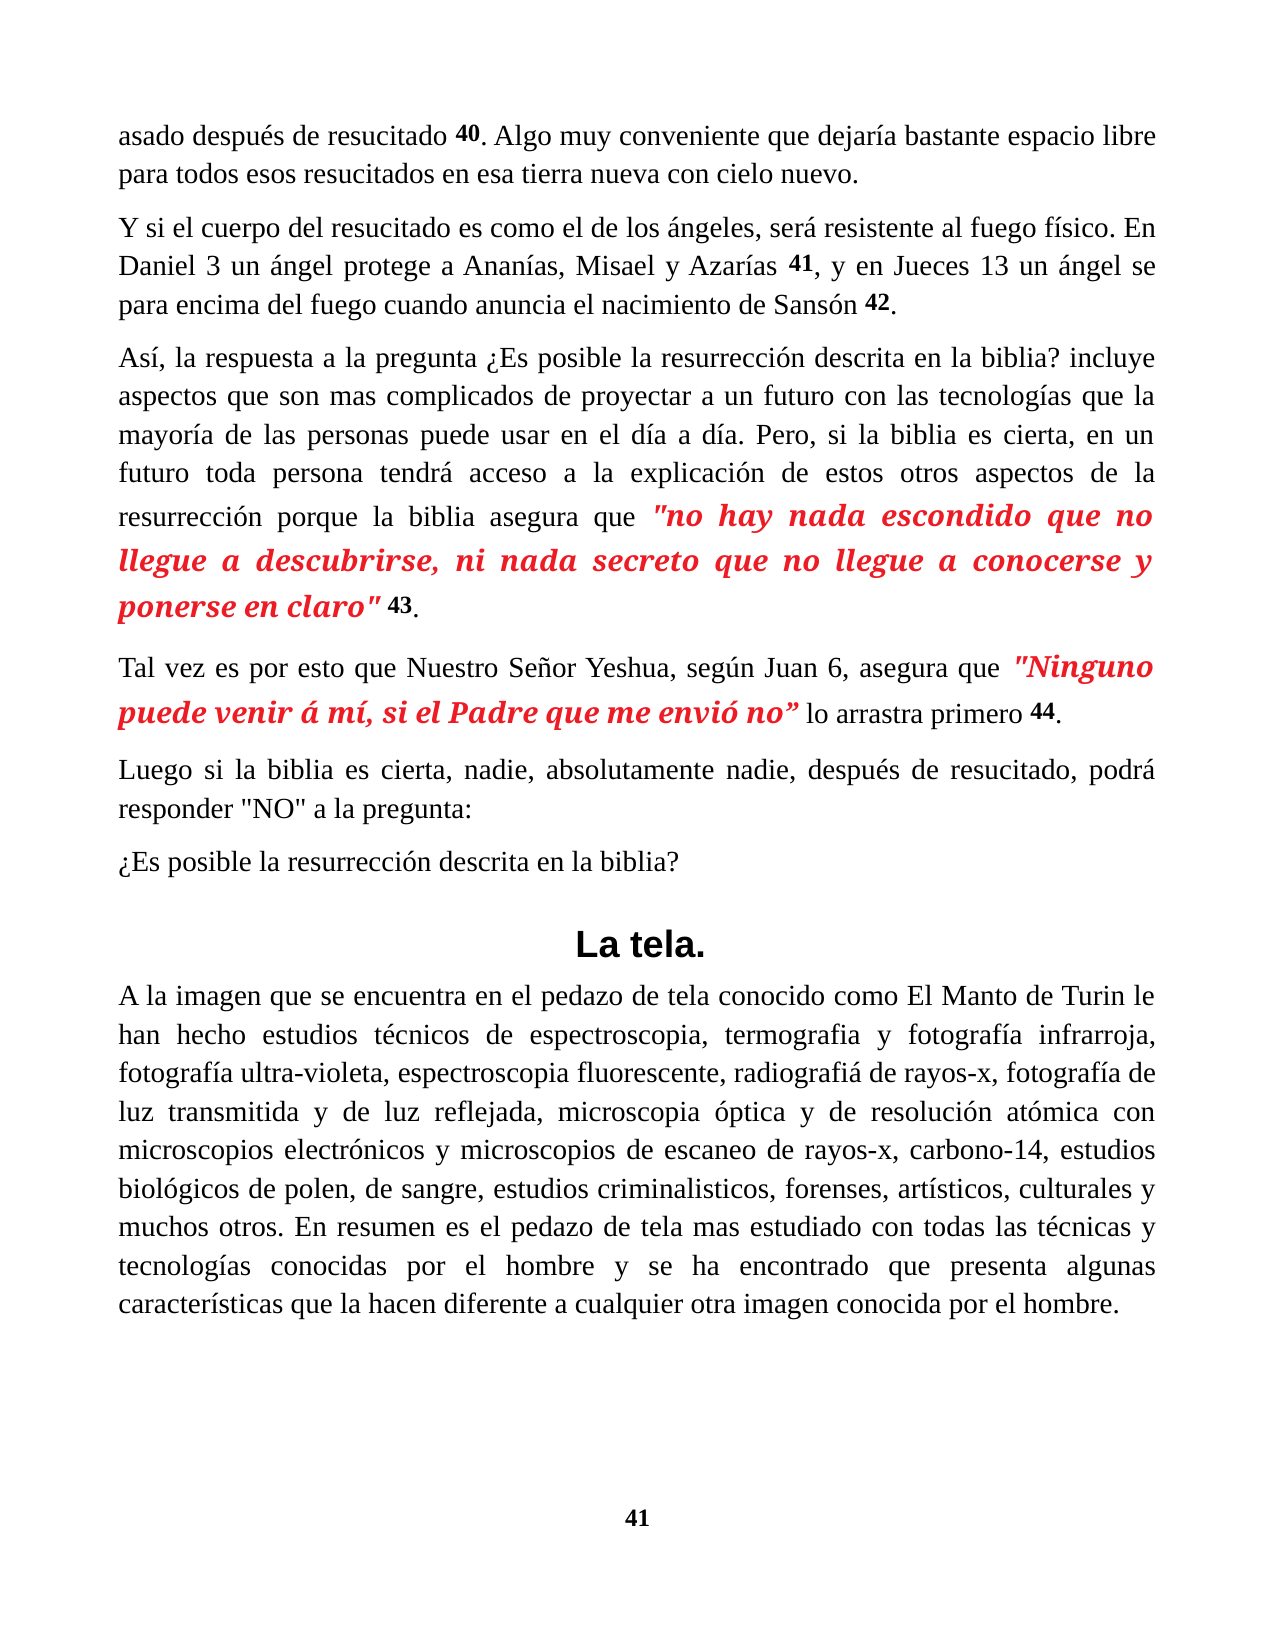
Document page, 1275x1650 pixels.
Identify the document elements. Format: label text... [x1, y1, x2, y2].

text Y si el cuerpo del resucitado es como el de los ángeles, será resistente al fuego físico. En Daniel 3 un ángel protege a Ananías, Misael y Azarías , y en Jueces 13 un ángel se para encima del fuego cuando anuncia el nacimiento de Sansón . [118, 210, 1157, 320]
text Así, la respuesta a la pregunta ¿Es posible la resurrección descrita en la biblia? incluye aspectos que son mas complicados de proyectar a un futuro con las tecnologías que la mayoría de las personas puede usar en el día a día. Pero, si la biblia es cierta, en un futuro toda persona tendrá acceso a la explicación de estos otros aspectos de la resurrección porque la biblia asegura que "no hay nada escondido que no llegue a descubrirse, ni nada secreto que no llegue a conocerse y ponerse en claro" . [118, 340, 1157, 626]
text ¿Es posible la resurrección descrita en la biblia? [118, 844, 1157, 878]
text A la imagen que se encuentra en el pedazo de tela conocido como El Manto de Turin le han hecho estudios técnicos de espectroscopia, termografia y fotografía infrarroja, fotografía ultra-violeta, espectroscopia fluorescente, radiografiá de rayos-x, fotografía de luz transmitida y de luz reflejada, microscopia óptica y de resolución atómica con microscopios electrónicos y microscopios de escaneo de rayos-x, carbono-14, estudios biológicos de polen, de sangre, estudios criminalisticos, forenses, artísticos, culturales y muchos otros. En resumen es el pedazo de tela mas estudiado con todas las técnicas y tecnologías conocidas por el hombre y se ha encontrado que presenta algunas características que la hacen diferente a cualquier otra imagen conocida por el hombre. [118, 978, 1157, 1320]
text Luego si la biblia es cierta, nadie, absolutamente nadie, después de resucitado, podrá responder "NO" a la pregunta: [118, 752, 1157, 824]
subtitle La tela. [124, 922, 1157, 966]
text Tal vez es por esto que Nuestro Señor Yeshua, según Juan 6, asegura que "Ninguno puede venir á mí, si el Padre que me envió no” lo arrastra primero . [118, 647, 1157, 732]
text asado después de resucitado . Algo muy conveniente que dejaría bastante espacio libre para todos esos resucitados en esa tierra nueva con cielo nuevo. [118, 118, 1157, 190]
